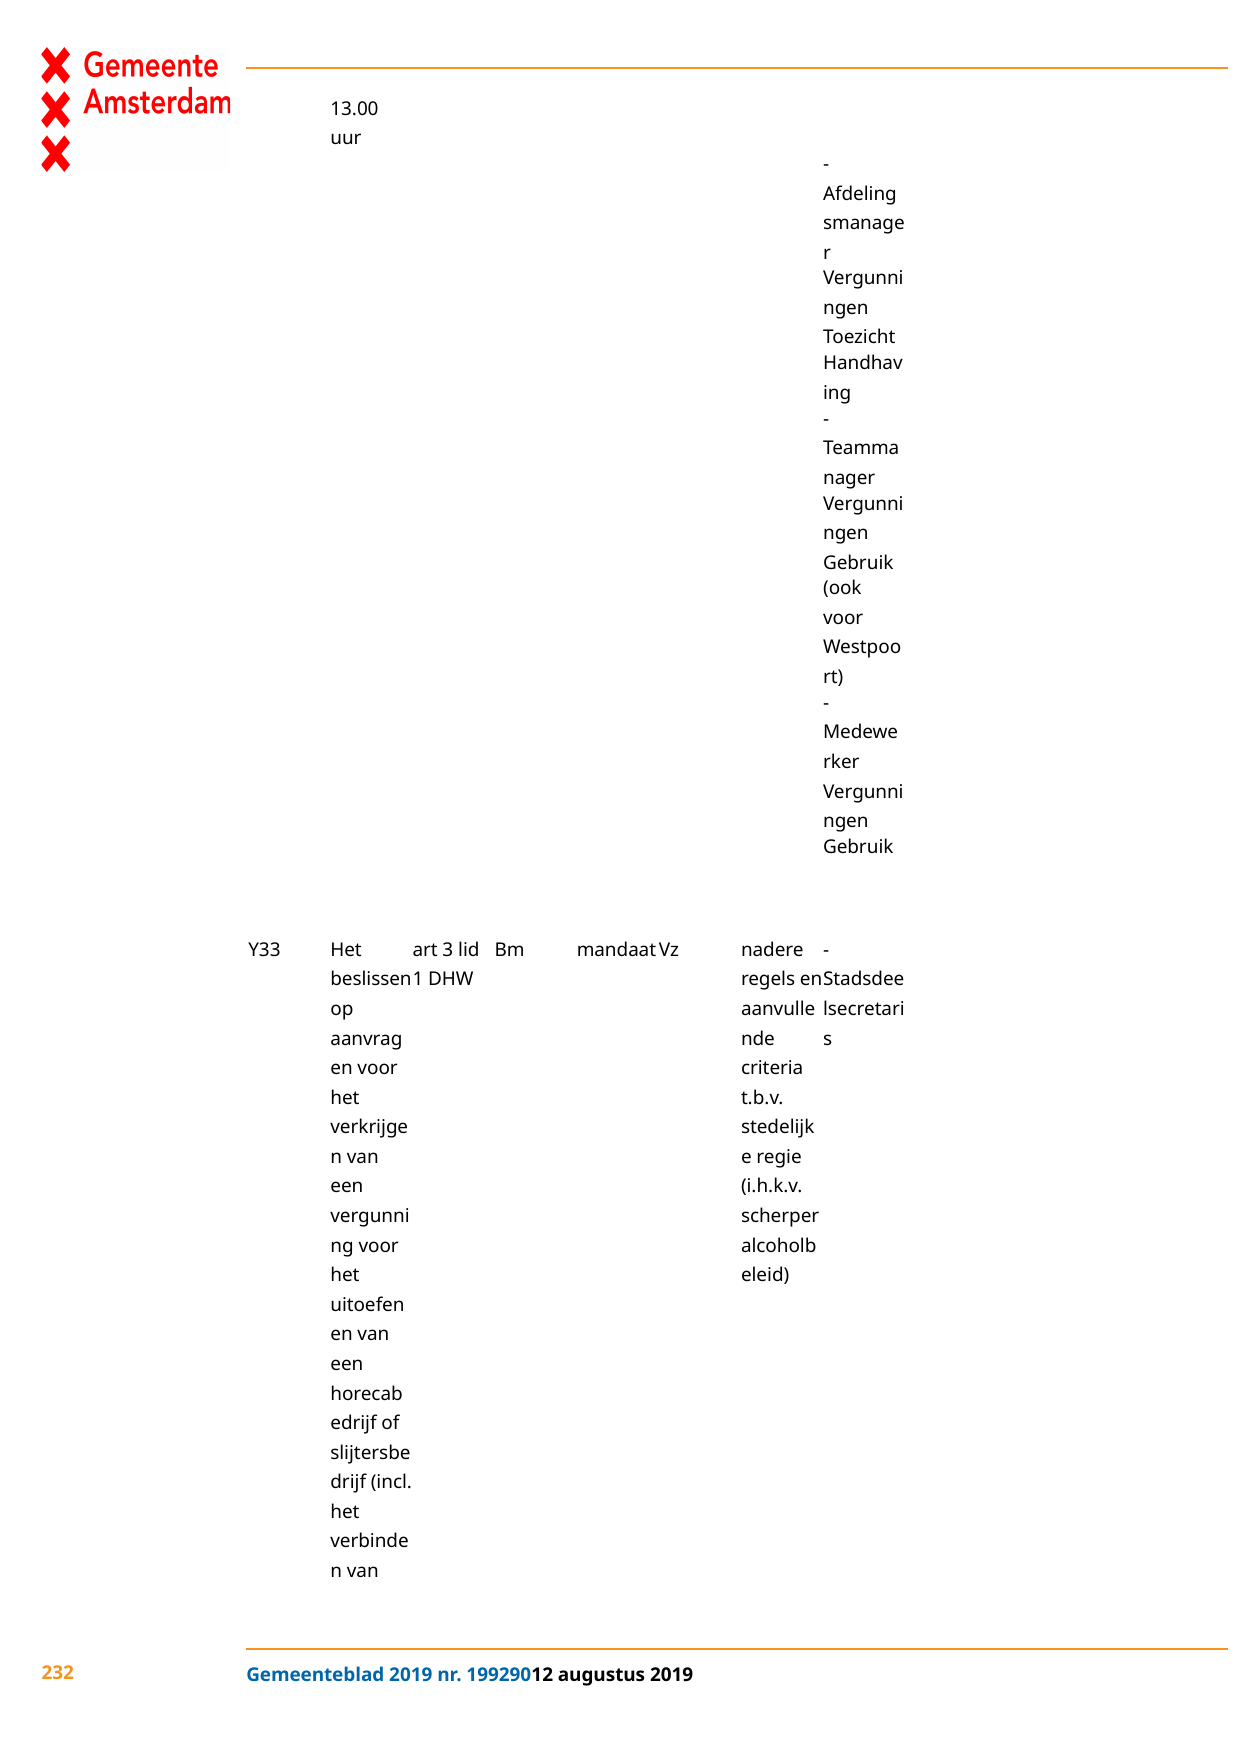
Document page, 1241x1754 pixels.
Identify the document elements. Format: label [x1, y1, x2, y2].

picture [41, 47, 231, 172]
